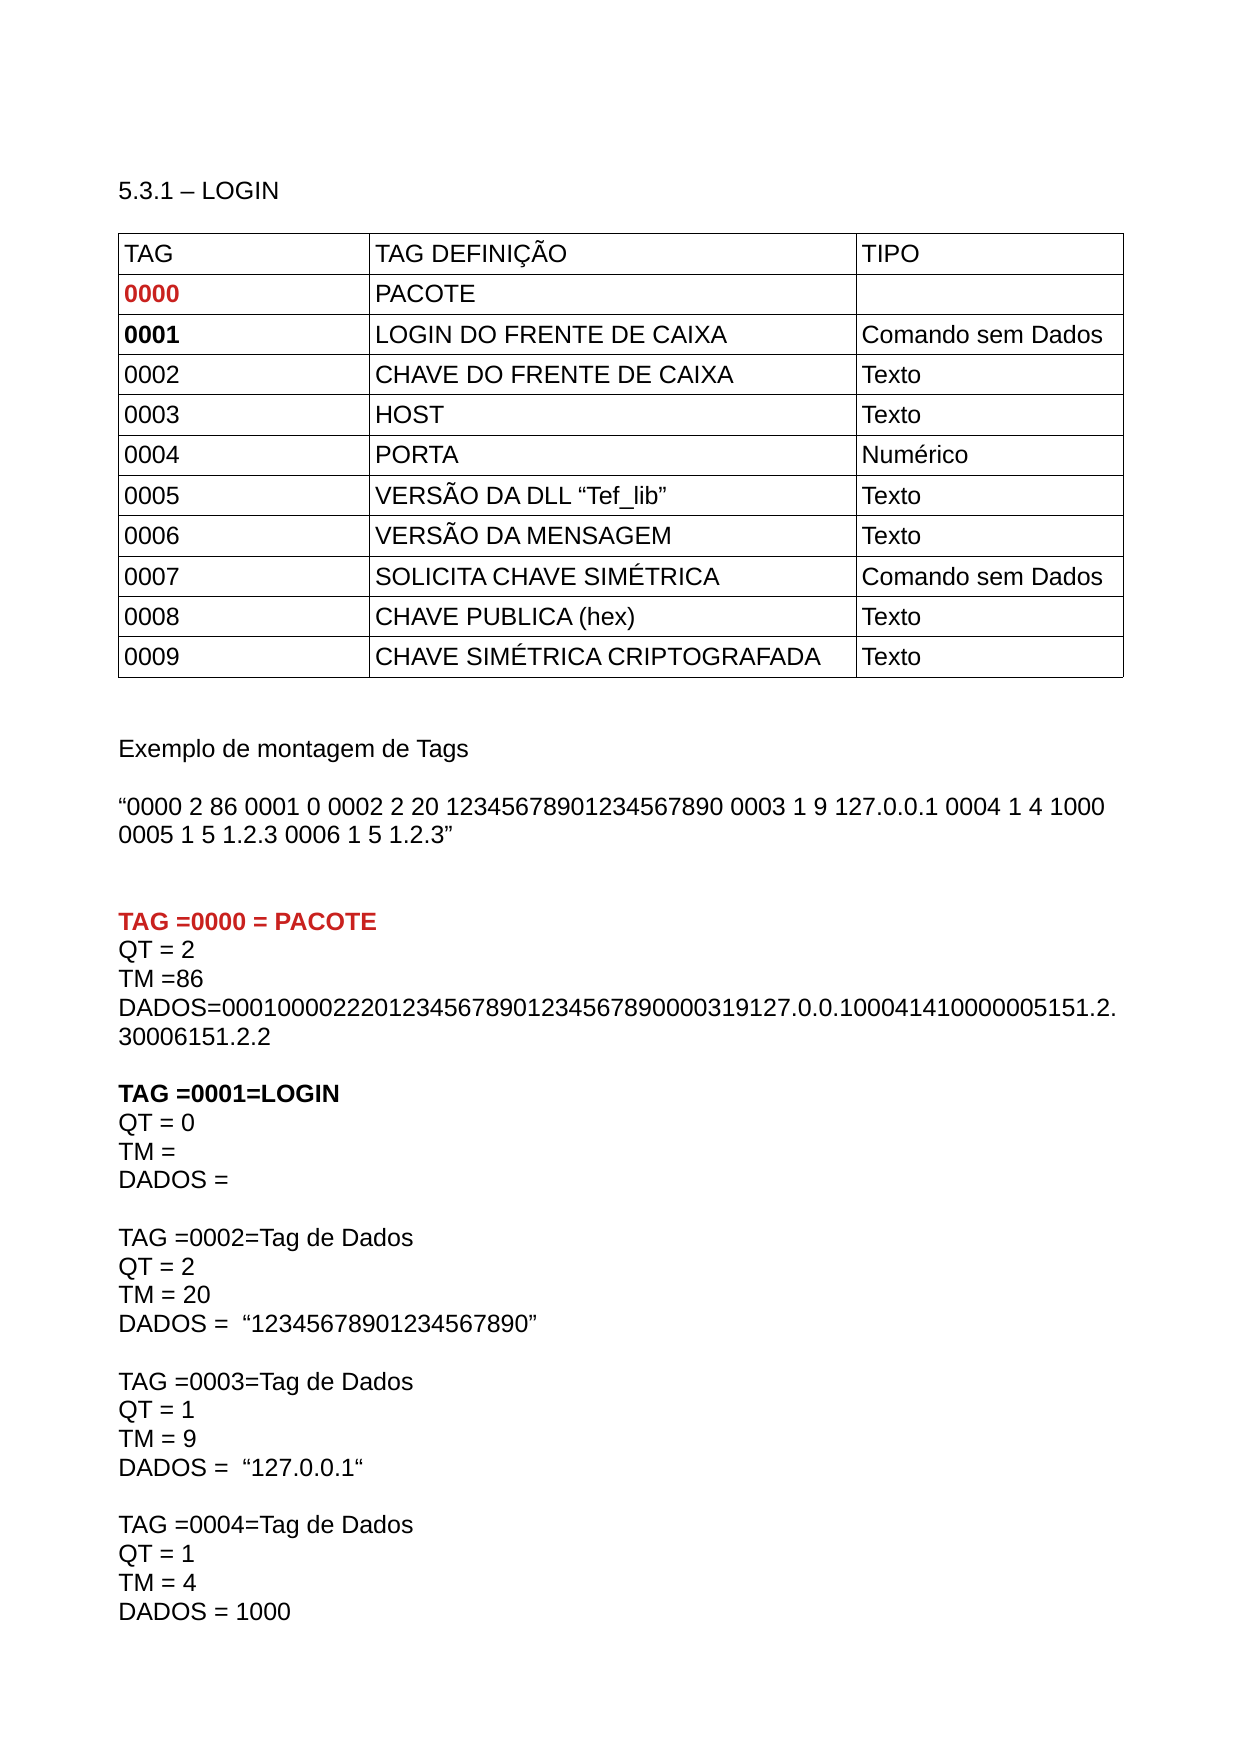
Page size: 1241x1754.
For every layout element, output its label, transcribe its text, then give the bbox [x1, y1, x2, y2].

text Exemplo de montagem de Tags [118, 734, 1122, 763]
table_cell LOGIN DO FRENTE DE CAIXA [370, 315, 856, 354]
table_cell Texto [857, 597, 1123, 636]
text DADOS = “127.0.0.1“ [118, 1453, 1122, 1482]
table_cell Texto [857, 476, 1123, 515]
text QT = 0 [118, 1108, 1122, 1137]
text DADOS = “12345678901234567890” [118, 1309, 1122, 1338]
table_cell 0003 [119, 395, 369, 435]
text 5.3.1 – LOGIN [118, 176, 1122, 204]
table_cell PORTA [370, 436, 856, 475]
text TAG =0002=Tag de Dados [118, 1223, 1122, 1252]
table_cell 0006 [119, 516, 369, 556]
text DADOS = 1000 [118, 1597, 1122, 1625]
text QT = 2 [118, 1252, 1122, 1280]
table_cell CHAVE PUBLICA (hex) [370, 597, 856, 636]
table_cell 0000 [119, 275, 369, 314]
text TM = 4 [118, 1568, 1122, 1597]
table_cell 0001 [119, 315, 369, 354]
text TM = 20 [118, 1280, 1122, 1309]
table_cell 0008 [119, 597, 369, 636]
table_cell 0004 [119, 436, 369, 475]
table_cell [857, 275, 1123, 314]
table_cell CHAVE SIMÉTRICA CRIPTOGRAFADA [370, 637, 856, 677]
table_cell HOST [370, 395, 856, 435]
text QT = 2 [118, 935, 1122, 964]
text QT = 1 [118, 1395, 1122, 1424]
text TAG =0000 = PACOTE [118, 907, 1122, 935]
table_header TAG [119, 234, 369, 273]
text TM = [118, 1137, 1122, 1165]
text TAG =0001=LOGIN [118, 1079, 1122, 1108]
table_cell Comando sem Dados [857, 315, 1123, 354]
table_cell 0005 [119, 476, 369, 515]
table_cell Texto [857, 637, 1123, 677]
text TM = 9 [118, 1424, 1122, 1453]
text “0000 2 86 0001 0 0002 2 20 12345678901234567890 0003 1 9 127.0.0.1 0004 1 4 1000 0005 1 5 1.2.3 0006 1 5 1.2.3” [118, 792, 1122, 849]
text TM =86 [118, 964, 1122, 993]
table_cell Numérico [857, 436, 1123, 475]
table_cell SOLICITA CHAVE SIMÉTRICA [370, 557, 856, 596]
table_cell CHAVE DO FRENTE DE CAIXA [370, 355, 856, 394]
table_cell 0007 [119, 557, 369, 596]
text QT = 1 [118, 1539, 1122, 1568]
table_cell PACOTE [370, 275, 856, 314]
table_cell VERSÃO DA DLL “Tef_lib” [370, 476, 856, 515]
table_header TIPO [857, 234, 1123, 273]
text DADOS=00010000222012345678901234567890000319127.0.0.100041410000005151.2.30006151.2.2 [118, 993, 1122, 1050]
table_cell Texto [857, 395, 1123, 435]
text DADOS = [118, 1165, 1122, 1194]
table_cell VERSÃO DA MENSAGEM [370, 516, 856, 556]
table_cell Texto [857, 355, 1123, 394]
text TAG =0003=Tag de Dados [118, 1367, 1122, 1395]
text TAG =0004=Tag de Dados [118, 1510, 1122, 1539]
table_cell Texto [857, 516, 1123, 556]
table_cell 0002 [119, 355, 369, 394]
table_cell Comando sem Dados [857, 557, 1123, 596]
table_cell 0009 [119, 637, 369, 677]
table_header TAG DEFINIÇÃO [370, 234, 856, 273]
